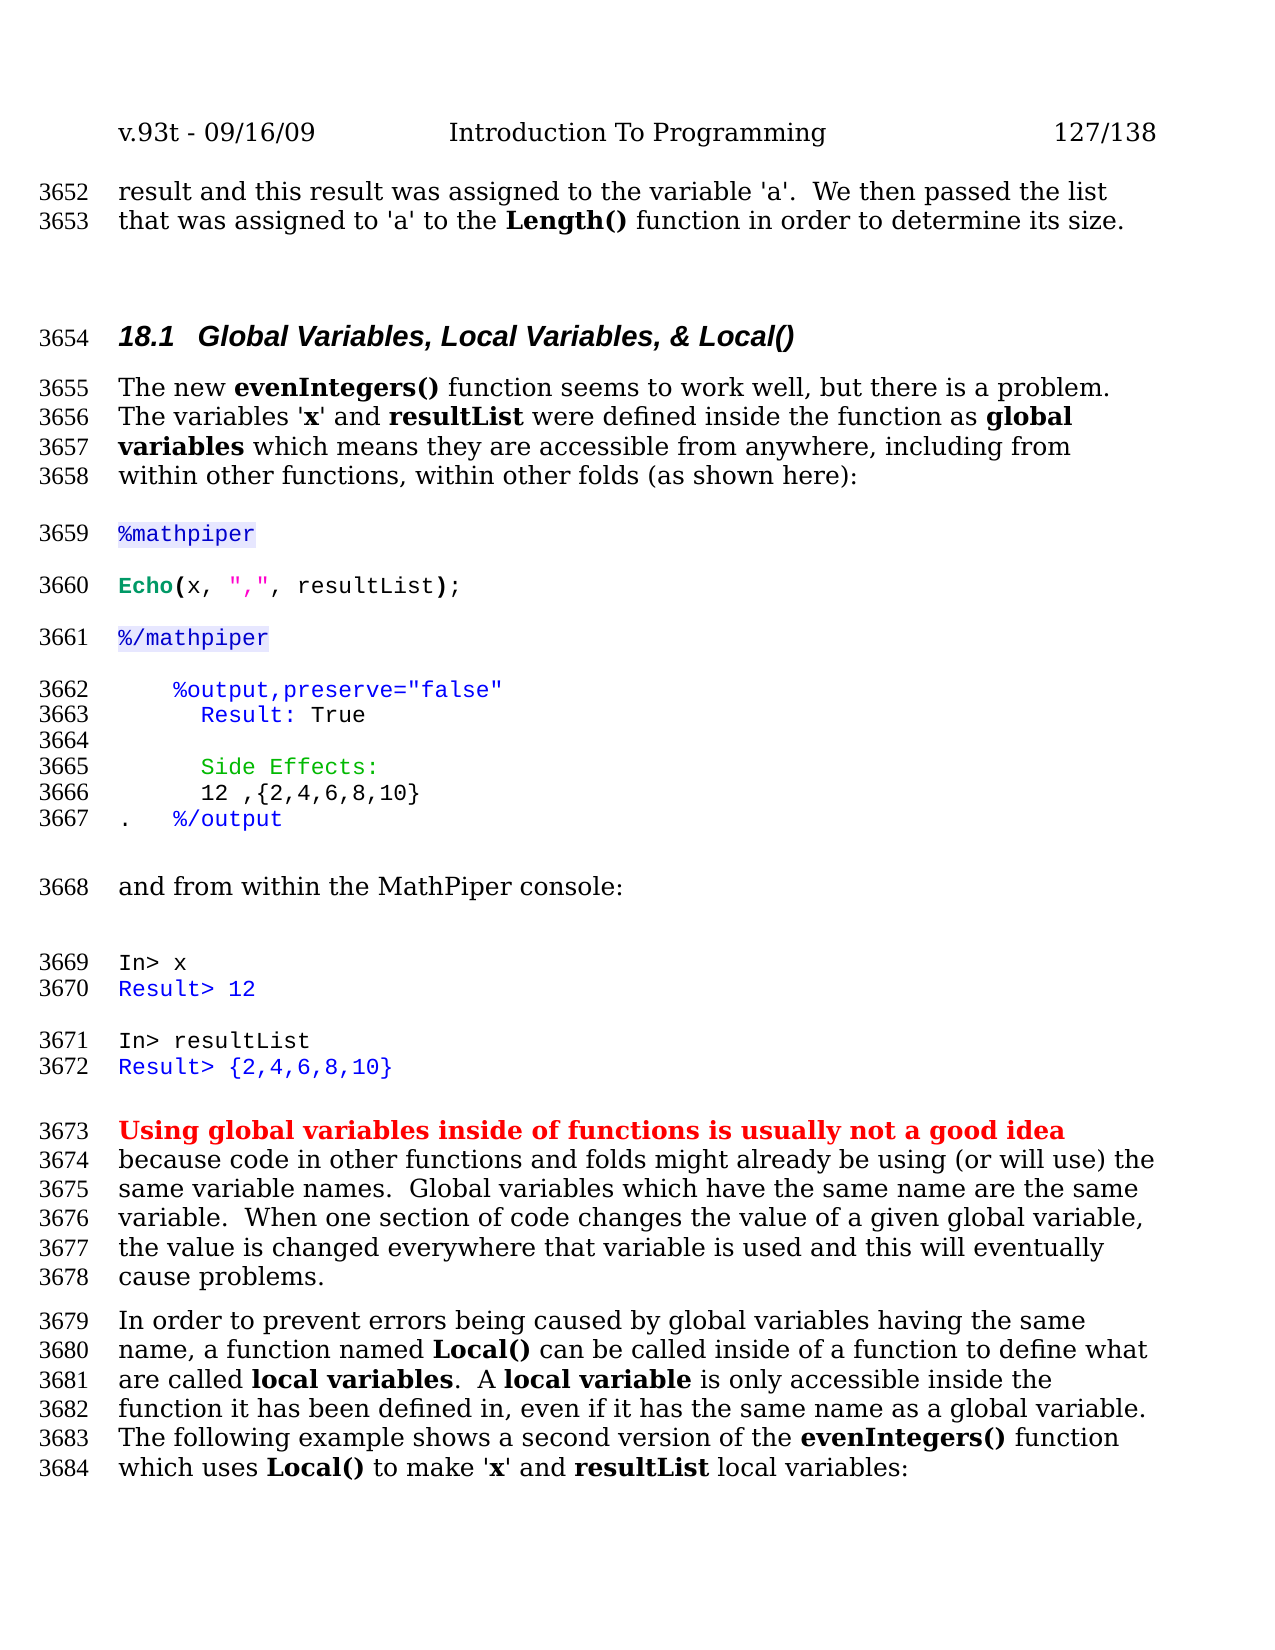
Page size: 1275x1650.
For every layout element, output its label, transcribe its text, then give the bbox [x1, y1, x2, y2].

text %output,preserve="false" [118, 678, 1157, 704]
text Result: True [118, 704, 1157, 730]
text Echo(x, ",", resultList); [118, 574, 1157, 600]
text Using global variables inside of functions is usually not a good idea because code in other functions and folds might already be using (or will use) the same variable names. Global variables which have the same name are the same variable. When one section of code changes the value of a given global variable, the value is changed everywhere that variable is used and this will eventually cause problems. [118, 1116, 1157, 1291]
text The new evenIntegers() function seems to work well, but there is a problem. The variables 'x' and resultList were defined inside the function as global variables which means they are accessible from anywhere, including from within other functions, within other folds (as shown here): [118, 373, 1157, 490]
text In> resultList [118, 1029, 1157, 1055]
text Side Effects: [118, 756, 1157, 782]
text 12 ,{2,4,6,8,10} [118, 782, 1157, 808]
text result and this result was assigned to the variable 'a'. We then passed the list that was assigned to 'a' to the Length() function in order to determine its size. [118, 177, 1157, 235]
text %/mathpiper [118, 626, 1157, 652]
subtitle Global Variables, Local Variables, & Local() [118, 318, 1157, 352]
text . %/output [118, 808, 1157, 833]
text Result> {2,4,6,8,10} [118, 1055, 1157, 1081]
text In order to prevent errors being caused by global variables having the same name, a function named Local() can be called inside of a function to define what are called local variables. A local variable is only accessible inside the function it has been defined in, even if it has the same name as a global variable. The following example shows a second version of the evenIntegers() function which uses Local() to make 'x' and resultList local variables: [118, 1306, 1157, 1482]
text Result> 12 [118, 977, 1157, 1003]
text In> x [118, 951, 1157, 977]
text and from within the MathPiper console: [118, 872, 1157, 901]
text %mathpiper [118, 522, 1157, 548]
